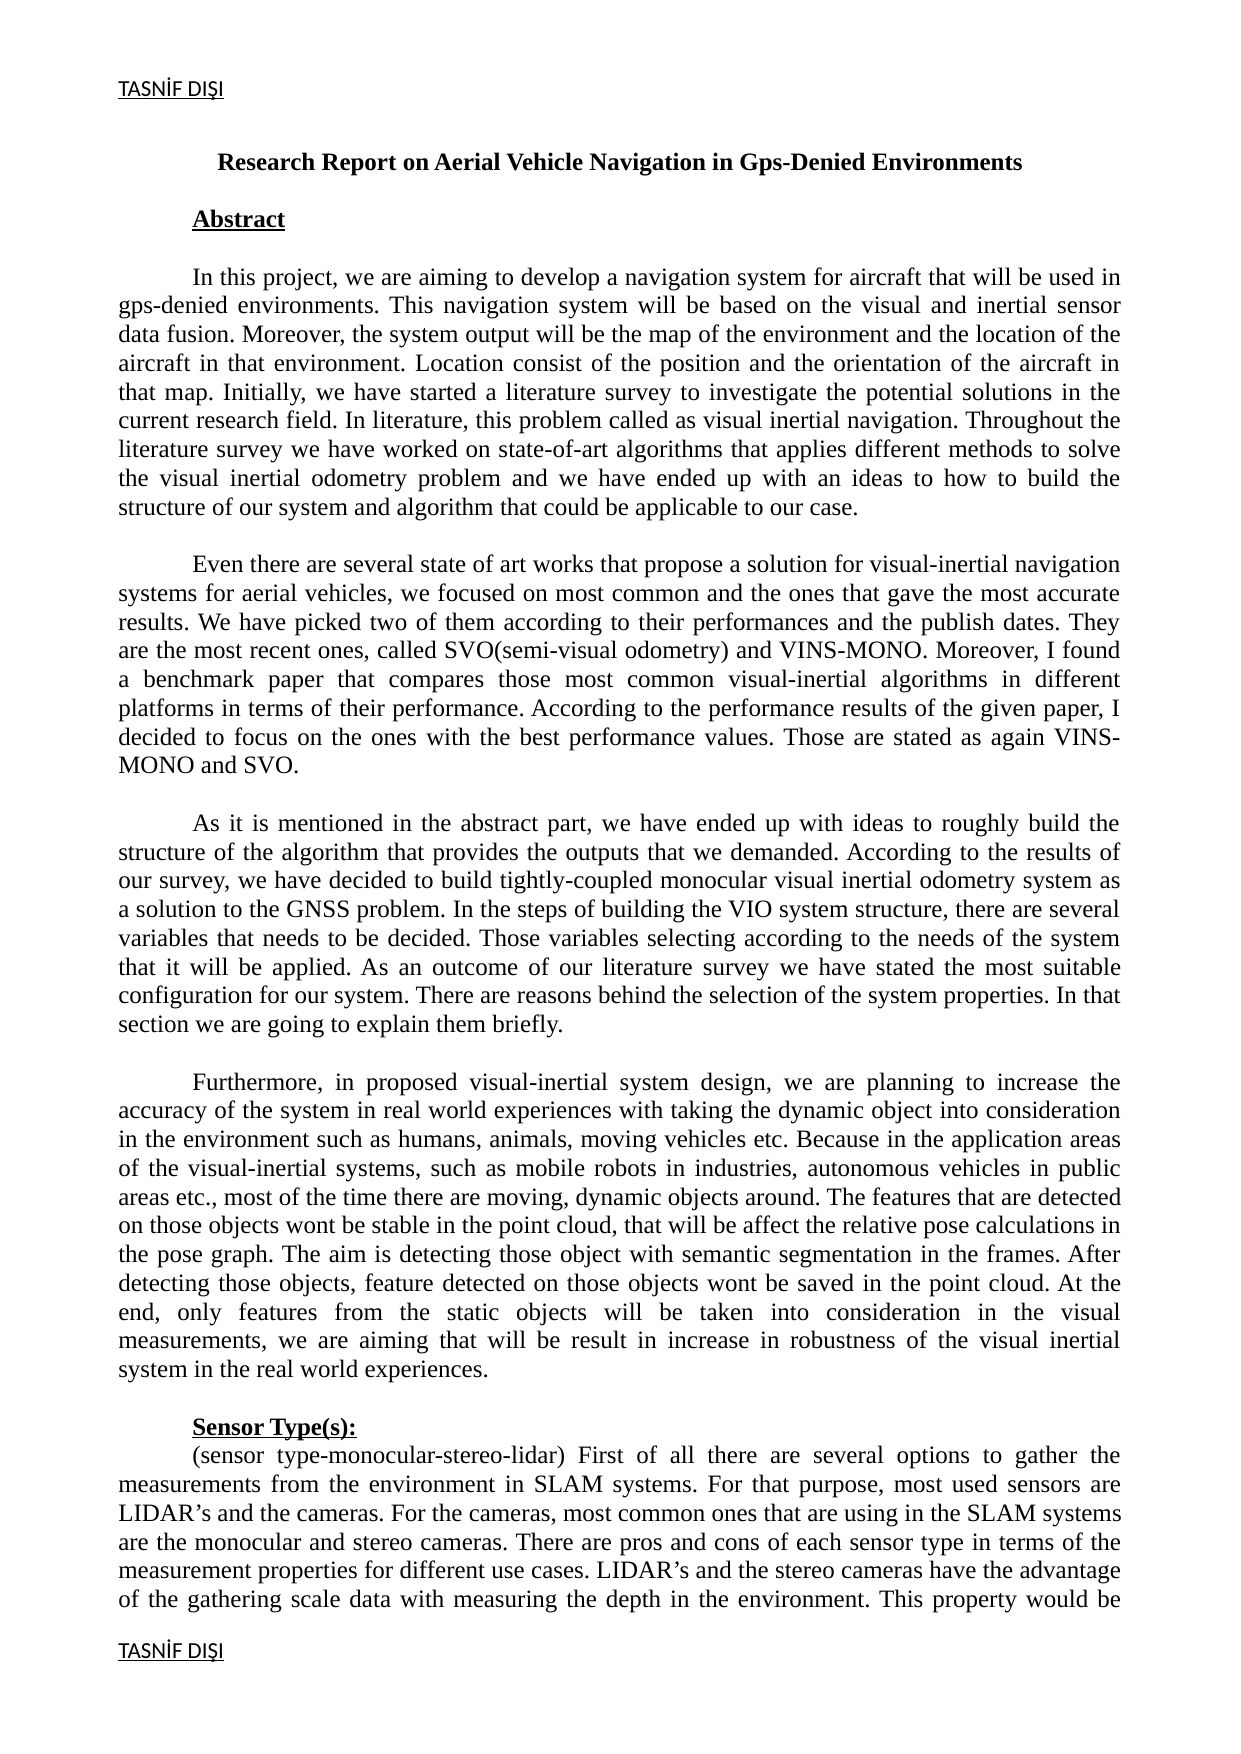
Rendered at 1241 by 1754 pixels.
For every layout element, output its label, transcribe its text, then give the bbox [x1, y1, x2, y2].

text Sensor Type(s): [118, 1412, 1122, 1441]
text Abstract [118, 204, 1122, 233]
text (sensor type-monocular-stereo-lidar) First of all there are several options to gather the measurements from the environment in SLAM systems. For that purpose, most used sensors are LIDAR’s and the cameras. For the cameras, most common ones that are using in the SLAM systems are the monocular and stereo cameras. There are pros and cons of each sensor type in terms of the measurement properties for different use cases. LIDAR’s and the stereo cameras have the advantage of the gathering scale data with measuring the depth in the environment. This property would be [118, 1441, 1122, 1613]
text As it is mentioned in the abstract part, we have ended up with ideas to roughly build the structure of the algorithm that provides the outputs that we demanded. According to the results of our survey, we have decided to build tightly-coupled monocular visual inertial odometry system as a solution to the GNSS problem. In the steps of building the VIO system structure, there are several variables that needs to be decided. Those variables selecting according to the needs of the system that it will be applied. As an outcome of our literature survey we have stated the most suitable configuration for our system. There are reasons behind the selection of the system properties. In that section we are going to explain them briefly. [118, 808, 1122, 1038]
text Research Report on Aerial Vehicle Navigation in Gps-Denied Environments [118, 147, 1122, 176]
text Even there are several state of art works that propose a solution for visual-inertial navigation systems for aerial vehicles, we focused on most common and the ones that gave the most accurate results. We have picked two of them according to their performances and the publish dates. They are the most recent ones, called SVO(semi-visual odometry) and VINS-MONO. Moreover, I found a benchmark paper that compares those most common visual-inertial algorithms in different platforms in terms of their performance. According to the performance results of the given paper, I decided to focus on the ones with the best performance values. Those are stated as again VINS-MONO and SVO. [118, 549, 1122, 779]
text In this project, we are aiming to develop a navigation system for aircraft that will be used in gps-denied environments. This navigation system will be based on the visual and inertial sensor data fusion. Moreover, the system output will be the map of the environment and the location of the aircraft in that environment. Location consist of the position and the orientation of the aircraft in that map. Initially, we have started a literature survey to investigate the potential solutions in the current research field. In literature, this problem called as visual inertial navigation. Throughout the literature survey we have worked on state-of-art algorithms that applies different methods to solve the visual inertial odometry problem and we have ended up with an ideas to how to build the structure of our system and algorithm that could be applicable to our case. [118, 262, 1122, 521]
text Furthermore, in proposed visual-inertial system design, we are planning to increase the accuracy of the system in real world experiences with taking the dynamic object into consideration in the environment such as humans, animals, moving vehicles etc. Because in the application areas of the visual-inertial systems, such as mobile robots in industries, autonomous vehicles in public areas etc., most of the time there are moving, dynamic objects around. The features that are detected on those objects wont be stable in the point cloud, that will be affect the relative pose calculations in the pose graph. The aim is detecting those object with semantic segmentation in the frames. After detecting those objects, feature detected on those objects wont be saved in the point cloud. At the end, only features from the static objects will be taken into consideration in the visual measurements, we are aiming that will be result in increase in robustness of the visual inertial system in the real world experiences. [118, 1067, 1122, 1383]
